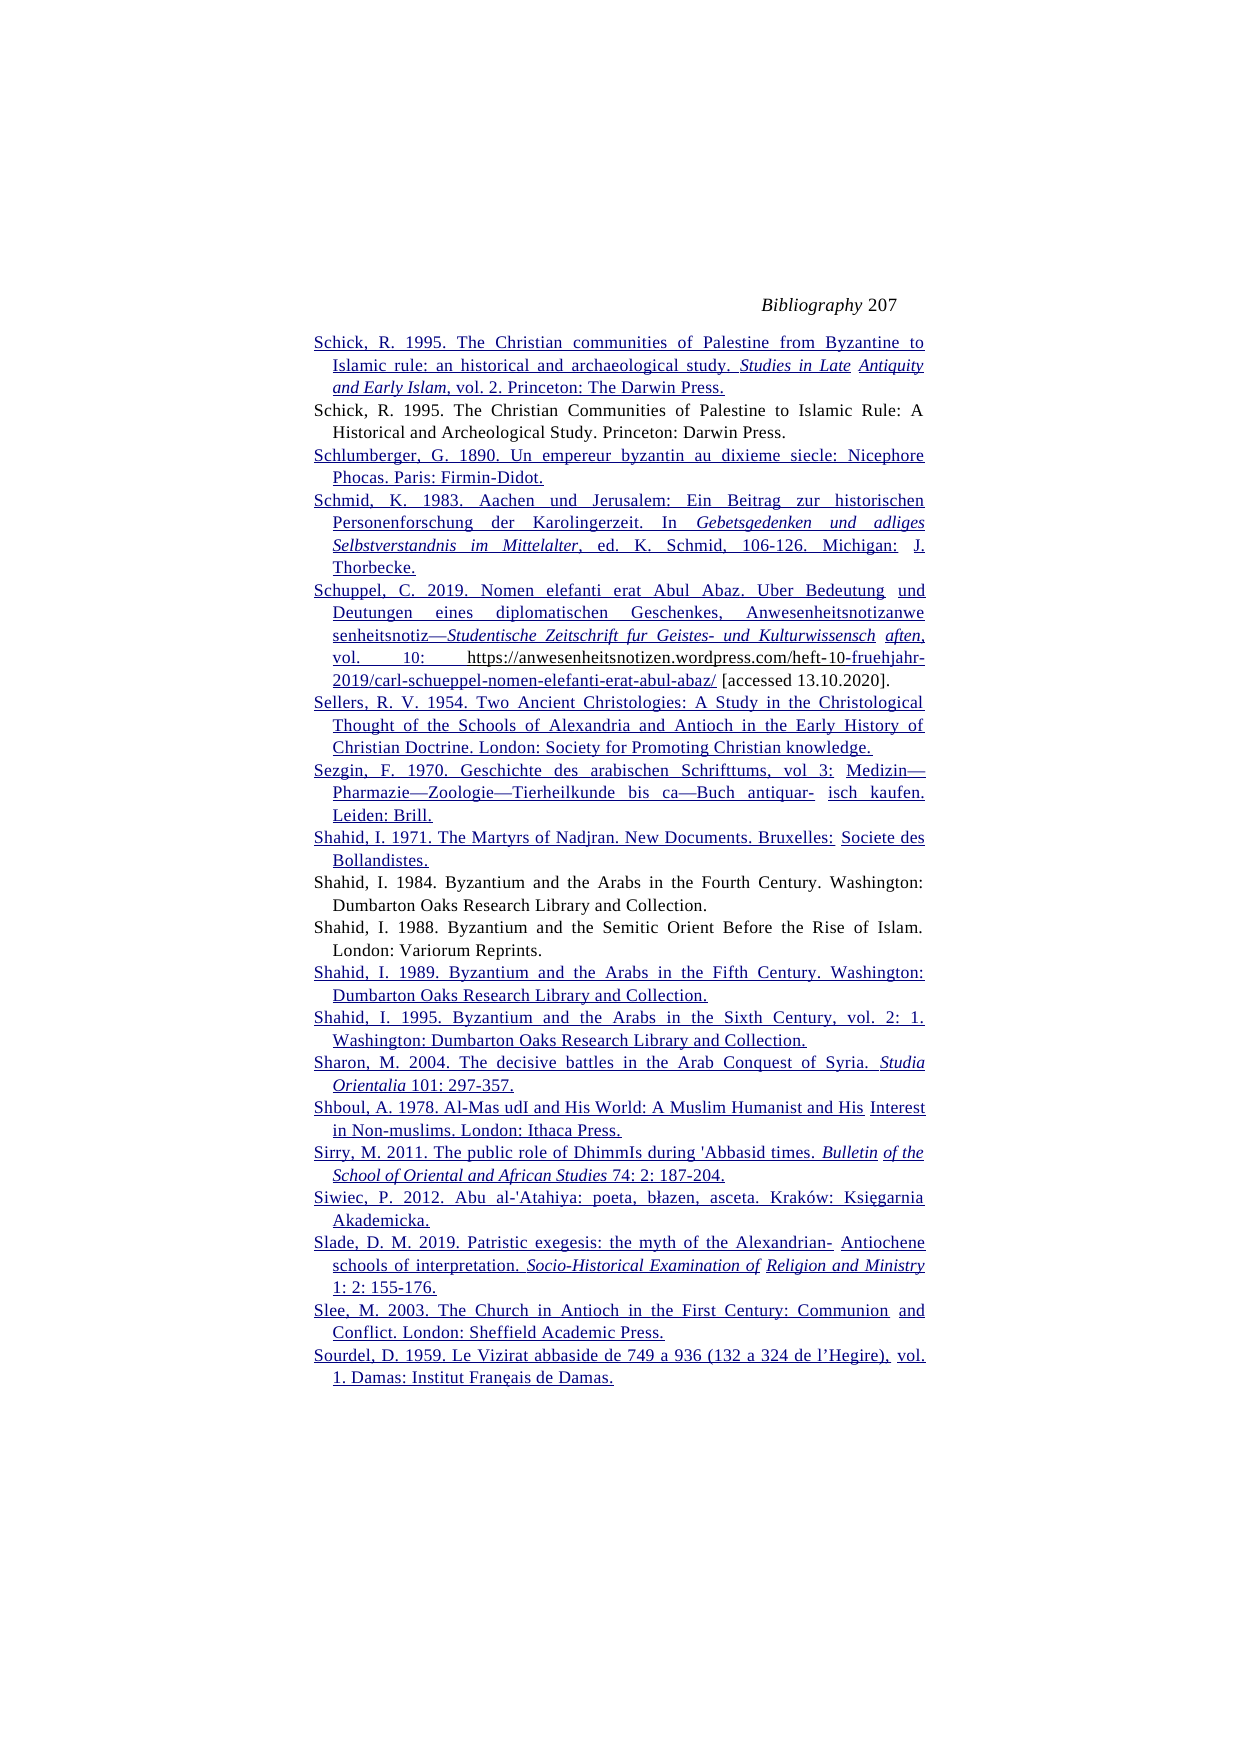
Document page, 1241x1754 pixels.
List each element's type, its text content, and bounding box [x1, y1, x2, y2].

text Sourdel, D. 1959. Le Vizirat abbaside de 749 a 936 (132 a 324 de l’Hegire), vol. 1. Damas: Institut Franęais de Damas. [314, 1343, 925, 1388]
text Schick, R. 1995. The Christian Communities of Palestine to Islamic Rule: A Historical and Archeological Study. Princeton: Darwin Press. [314, 398, 925, 443]
text Schuppel, C. 2019. Nomen elefanti erat Abul Abaz. Uber Bedeutung und Deutungen eines diplomatischen Geschenkes, Anwesenheitsnotizanwe senheitsnotiz—Studentische Zeitschrift fur Geistes- und Kulturwissensch aften, vol. 10: https://anwesenheitsnotizen.wordpress.com/heft-10-fruehjahr- 2019/carl-schueppel-nomen-elefanti-erat-abul-abaz/ [accessed 13.10.2020]. [314, 578, 925, 691]
text Sirry, M. 2011. The public role of DhimmIs during 'Abbasid times. Bulletin of the School of Oriental and African Studies 74: 2: 187-204. [314, 1141, 925, 1186]
text Shahid, I. 1984. Byzantium and the Arabs in the Fourth Century. Washington: Dumbarton Oaks Research Library and Collection. [314, 871, 925, 916]
text Slade, D. M. 2019. Patristic exegesis: the myth of the Alexandrian- Antiochene schools of interpretation. Socio-Historical Examination of Religion and Ministry 1: 2: 155-176. [314, 1231, 925, 1298]
text Shahid, I. 1988. Byzantium and the Semitic Orient Before the Rise of Islam. London: Variorum Reprints. [314, 916, 925, 961]
text Orientalia 101: 297-357. [314, 1071, 925, 1096]
text Schmid, K. 1983. Aachen und Jerusalem: Ein Beitrag zur historischen [314, 488, 925, 507]
text Akademicka. [314, 1206, 925, 1231]
text Schick, R. 1995. The Christian communities of Palestine from Byzantine to [314, 331, 925, 350]
text Thought of the Schools of Alexandria and Antioch in the Early History of Christian Doctrine. London: Society for Promoting Christian knowledge. [314, 711, 925, 758]
text Phocas. Paris: Firmin-Didot. [314, 463, 925, 488]
text Bibliography 207 [761, 296, 928, 315]
text Personenforschung der Karolingerzeit. In Gebetsgedenken und adliges Selbstverstandnis im Mittelalter, ed. K. Schmid, 106-126. Michigan: J. Thorbecke. [314, 508, 925, 578]
text Schlumberger, G. 1890. Un empereur byzantin au dixieme siecle: Nicephore [314, 443, 925, 462]
text Islamic rule: an historical and archaeological study. Studies in Late Antiquity and Early Islam, vol. 2. Princeton: The Darwin Press. [314, 351, 925, 398]
text Shahid, I. 1971. The Martyrs of Nadjran. New Documents. Bruxelles: Societe des Bollandistes. [314, 826, 925, 871]
text Sezgin, F. 1970. Geschichte des arabischen Schrifttums, vol 3: Medizin—Pharmazie—Zoologie—Tierheilkunde bis ca—Buch antiquar- isch kaufen. Leiden: Brill. [314, 758, 925, 826]
text Siwiec, P. 2012. Abu al-'Atahiya: poeta, błazen, asceta. Kraków: Księgarnia [314, 1186, 925, 1205]
text Slee, M. 2003. The Church in Antioch in the First Century: Communion and Conflict. London: Sheffield Academic Press. [314, 1298, 925, 1343]
text Shboul, A. 1978. Al-Mas udI and His World: A Muslim Humanist and His Interest in Non-muslims. London: Ithaca Press. [314, 1096, 925, 1141]
text Sharon, M. 2004. The decisive battles in the Arab Conquest of Syria. Studia [314, 1051, 925, 1070]
text Shahid, I. 1989. Byzantium and the Arabs in the Fifth Century. Washington: [314, 961, 925, 980]
text Dumbarton Oaks Research Library and Collection. [314, 981, 925, 1006]
text Washington: Dumbarton Oaks Research Library and Collection. [314, 1026, 925, 1051]
text Shahid, I. 1995. Byzantium and the Arabs in the Sixth Century, vol. 2: 1. [314, 1006, 925, 1025]
text Sellers, R. V. 1954. Two Ancient Christologies: A Study in the Christological [314, 691, 925, 710]
